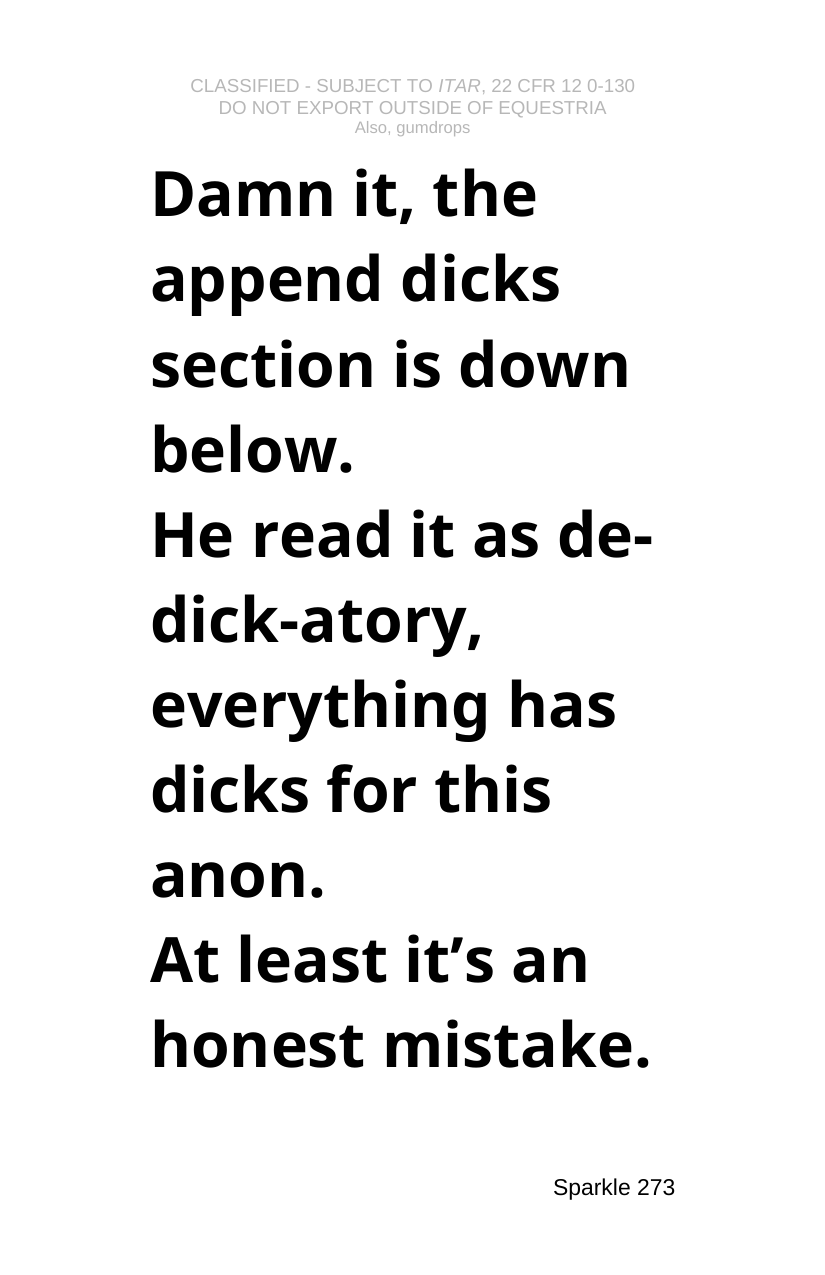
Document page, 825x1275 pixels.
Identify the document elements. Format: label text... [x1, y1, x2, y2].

title At least it’s an honest mistake. [150, 916, 675, 1086]
title Damn it, the append dicks section is down below. [150, 150, 675, 490]
title He read it as de-dick-atory, everything has dicks for this anon. [150, 490, 675, 916]
